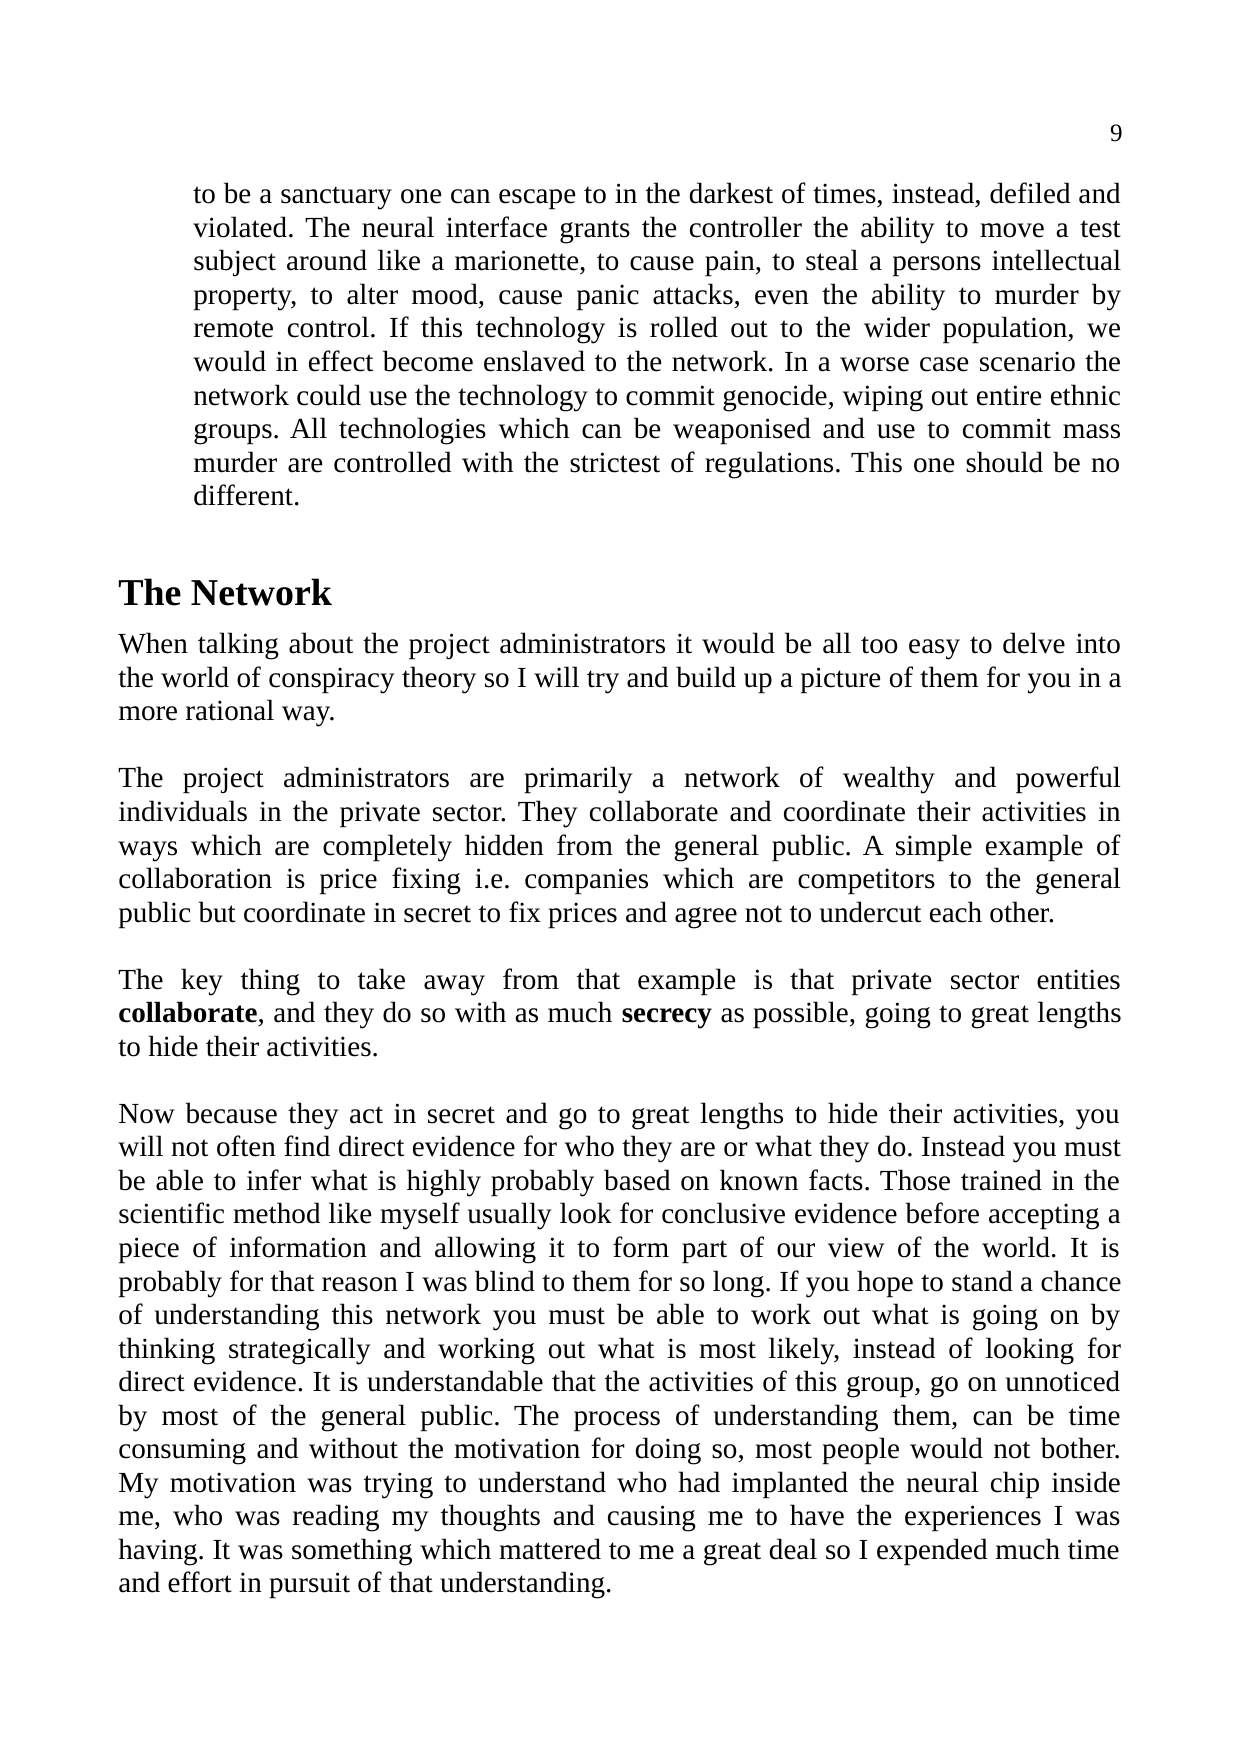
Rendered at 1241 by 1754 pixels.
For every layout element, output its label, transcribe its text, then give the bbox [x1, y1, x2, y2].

text The key thing to take away from that example is that private sector entities collaborate, and they do so with as much secrecy as possible, going to great lengths to hide their activities. [118, 962, 1122, 1062]
subtitle The Network [118, 570, 1122, 614]
list to be a sanctuary one can escape to in the darkest of times, instead, defiled and violated. The neural interface grants the controller the ability to move a test subject around like a marionette, to cause pain, to steal a persons intellectual property, to alter mood, cause panic attacks, even the ability to murder by remote control. If this technology is rolled out to the wider population, we would in effect become enslaved to the network. In a worse case scenario the network could use the technology to commit genocide, wiping out entire ethnic groups. All technologies which can be weaponised and use to commit mass murder are controlled with the strictest of regulations. This one should be no different. [156, 176, 1122, 512]
text Now because they act in secret and go to great lengths to hide their activities, you will not often find direct evidence for who they are or what they do. Instead you must be able to infer what is highly probably based on known facts. Those trained in the scientific method like myself usually look for conclusive evidence before accepting a piece of information and allowing it to form part of our view of the world. It is probably for that reason I was blind to them for so long. If you hope to stand a chance of understanding this network you must be able to work out what is going on by thinking strategically and working out what is most likely, instead of looking for direct evidence. It is understandable that the activities of this group, go on unnoticed by most of the general public. The process of understanding them, can be time consuming and without the motivation for doing so, most people would not bother. My motivation was trying to understand who had implanted the neural chip inside me, who was reading my thoughts and causing me to have the experiences I was having. It was something which mattered to me a great deal so I expended much time and effort in pursuit of that understanding. [118, 1096, 1122, 1599]
text The project administrators are primarily a network of wealthy and powerful individuals in the private sector. They collaborate and coordinate their activities in ways which are completely hidden from the general public. A simple example of collaboration is price fixing i.e. companies which are competitors to the general public but coordinate in secret to fix prices and agree not to undercut each other. [118, 761, 1122, 928]
text When talking about the project administrators it would be all too easy to delve into the world of conspiracy theory so I will try and build up a picture of them for you in a more rational way. [118, 626, 1122, 727]
